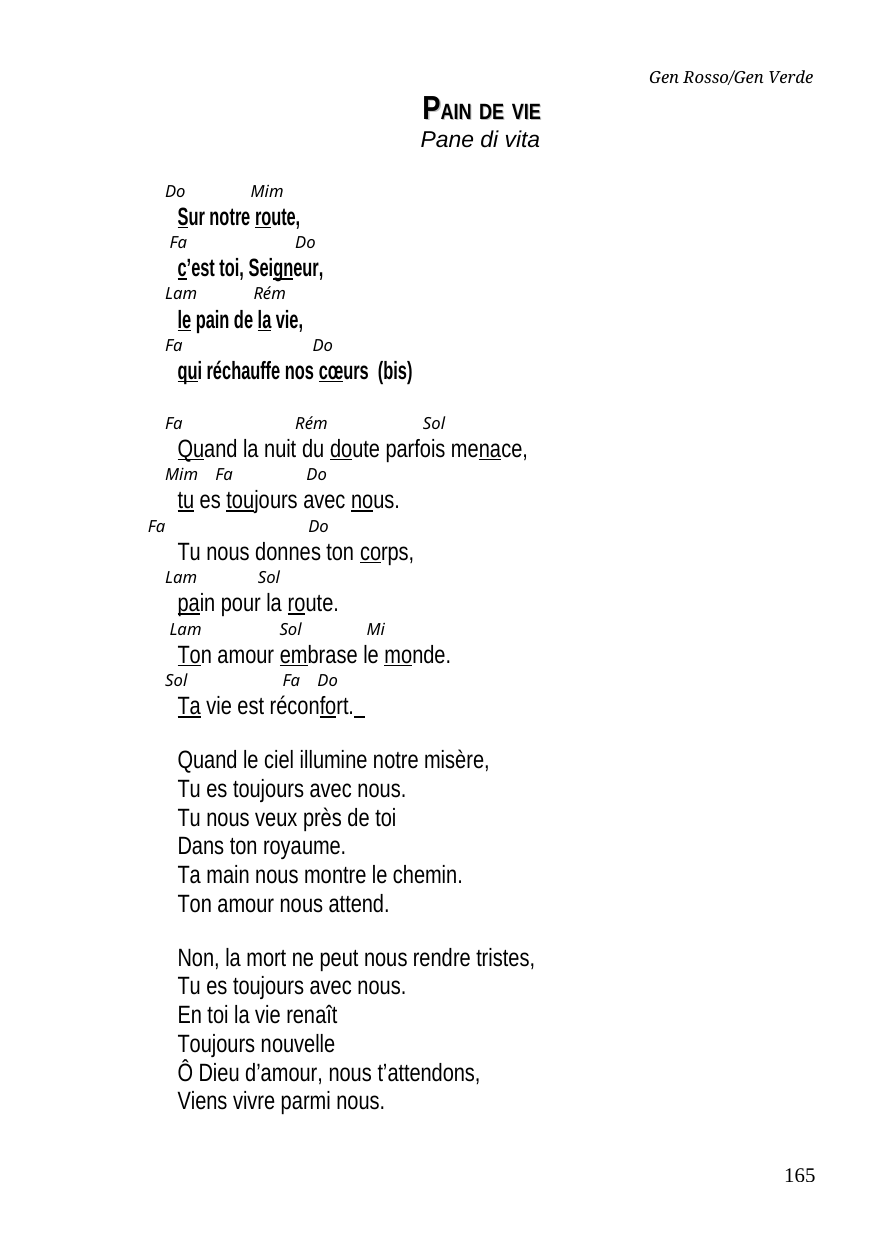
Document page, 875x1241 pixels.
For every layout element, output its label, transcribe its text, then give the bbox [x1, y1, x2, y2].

subtitle Pain de vie [148, 88, 815, 126]
text Quand le ciel illumine notre misère, Tu es toujours avec nous. Tu nous veux près de toi Dans ton royaume. Ta main nous montre le chemin. Ton amour nous attend. [177, 745, 815, 917]
text Sol Fa Do [148, 668, 815, 691]
text Non, la mort ne peut nous rendre tristes, Tu es toujours avec nous. En toi la vie renaît Toujours nouvelle Ô Dieu d’amour, nous t’attendons, Viens vivre parmi nous. [177, 942, 815, 1115]
text Mim Fa Do [148, 463, 815, 485]
text Fa Do [148, 514, 815, 537]
text Gen Rosso/Gen Verde [148, 65, 815, 88]
text c’est toi, Seigneur, [177, 253, 815, 282]
text qui réchauffe nos cœurs (bis) [177, 356, 815, 385]
text Do Mim [148, 179, 815, 202]
text Pane di vita [148, 126, 815, 153]
text Tu nous donnes ton corps, [177, 537, 815, 566]
text Lam Sol [148, 566, 815, 588]
text Ta vie est réconfort. [177, 691, 815, 720]
text Fa Rém Sol [148, 411, 815, 434]
text tu es toujours avec nous. [177, 485, 815, 514]
text Lam Sol Mi [148, 617, 815, 640]
text Sur notre route, [177, 202, 815, 231]
text Ton amour embrase le monde. [177, 640, 815, 668]
text Fa Do [148, 231, 815, 253]
text pain pour la route. [177, 588, 815, 617]
text Lam Rém [148, 282, 815, 305]
text Fa Do [148, 333, 815, 356]
text le pain de la vie, [177, 305, 815, 333]
text Quand la nuit du doute parfois menace, [177, 434, 815, 463]
